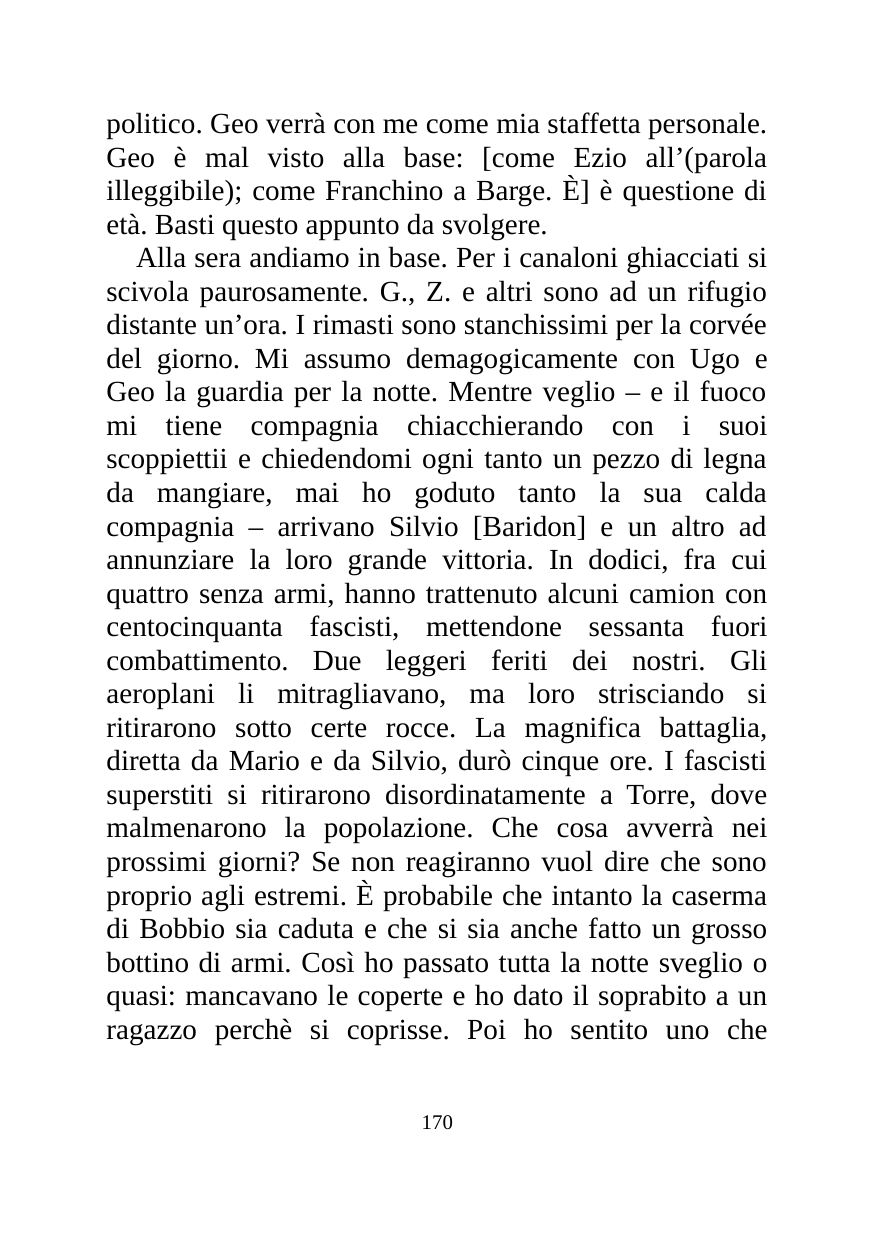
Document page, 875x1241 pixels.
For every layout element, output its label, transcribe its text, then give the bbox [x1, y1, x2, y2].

text Alla sera andiamo in base. Per i canaloni ghiacciati si scivola paurosamente. G., Z. e altri sono ad un rifugio distante un’ora. I rimasti sono stanchissimi per la corvée del giorno. Mi assumo demagogicamente con Ugo e Geo la guardia per la notte. Mentre veglio – e il fuoco mi tiene compagnia chiacchierando con i suoi scoppiettii e chiedendomi ogni tanto un pezzo di legna da mangiare, mai ho goduto tanto la sua calda compagnia – arrivano Silvio [Baridon] e un altro ad annunziare la loro grande vittoria. In dodici, fra cui quattro senza armi, hanno trattenuto alcuni camion con centocinquanta fascisti, mettendone sessanta fuori combattimento. Due leggeri feriti dei nostri. Gli aeroplani li mitragliavano, ma loro strisciando si ritirarono sotto certe rocce. La magnifica battaglia, diretta da Mario e da Silvio, durò cinque ore. I fascisti superstiti si ritirarono disordinatamente a Torre, dove malmenarono la popolazione. Che cosa avverrà nei prossimi giorni? Se non reagiranno vuol dire che sono proprio agli estremi. È probabile che intanto la caserma di Bobbio sia caduta e che si sia anche fatto un grosso bottino di armi. Così ho passato tutta la notte sveglio o quasi: mancavano le coperte e ho dato il soprabito a un ragazzo perchè si coprisse. Poi ho sentito uno che [106, 240, 768, 1045]
text politico. Geo verrà con me come mia staffetta personale. Geo è mal visto alla base: [come Ezio all’(parola illeggibile); come Franchino a Barge. È] è questione di età. Basti questo appunto da svolgere. [106, 106, 768, 240]
